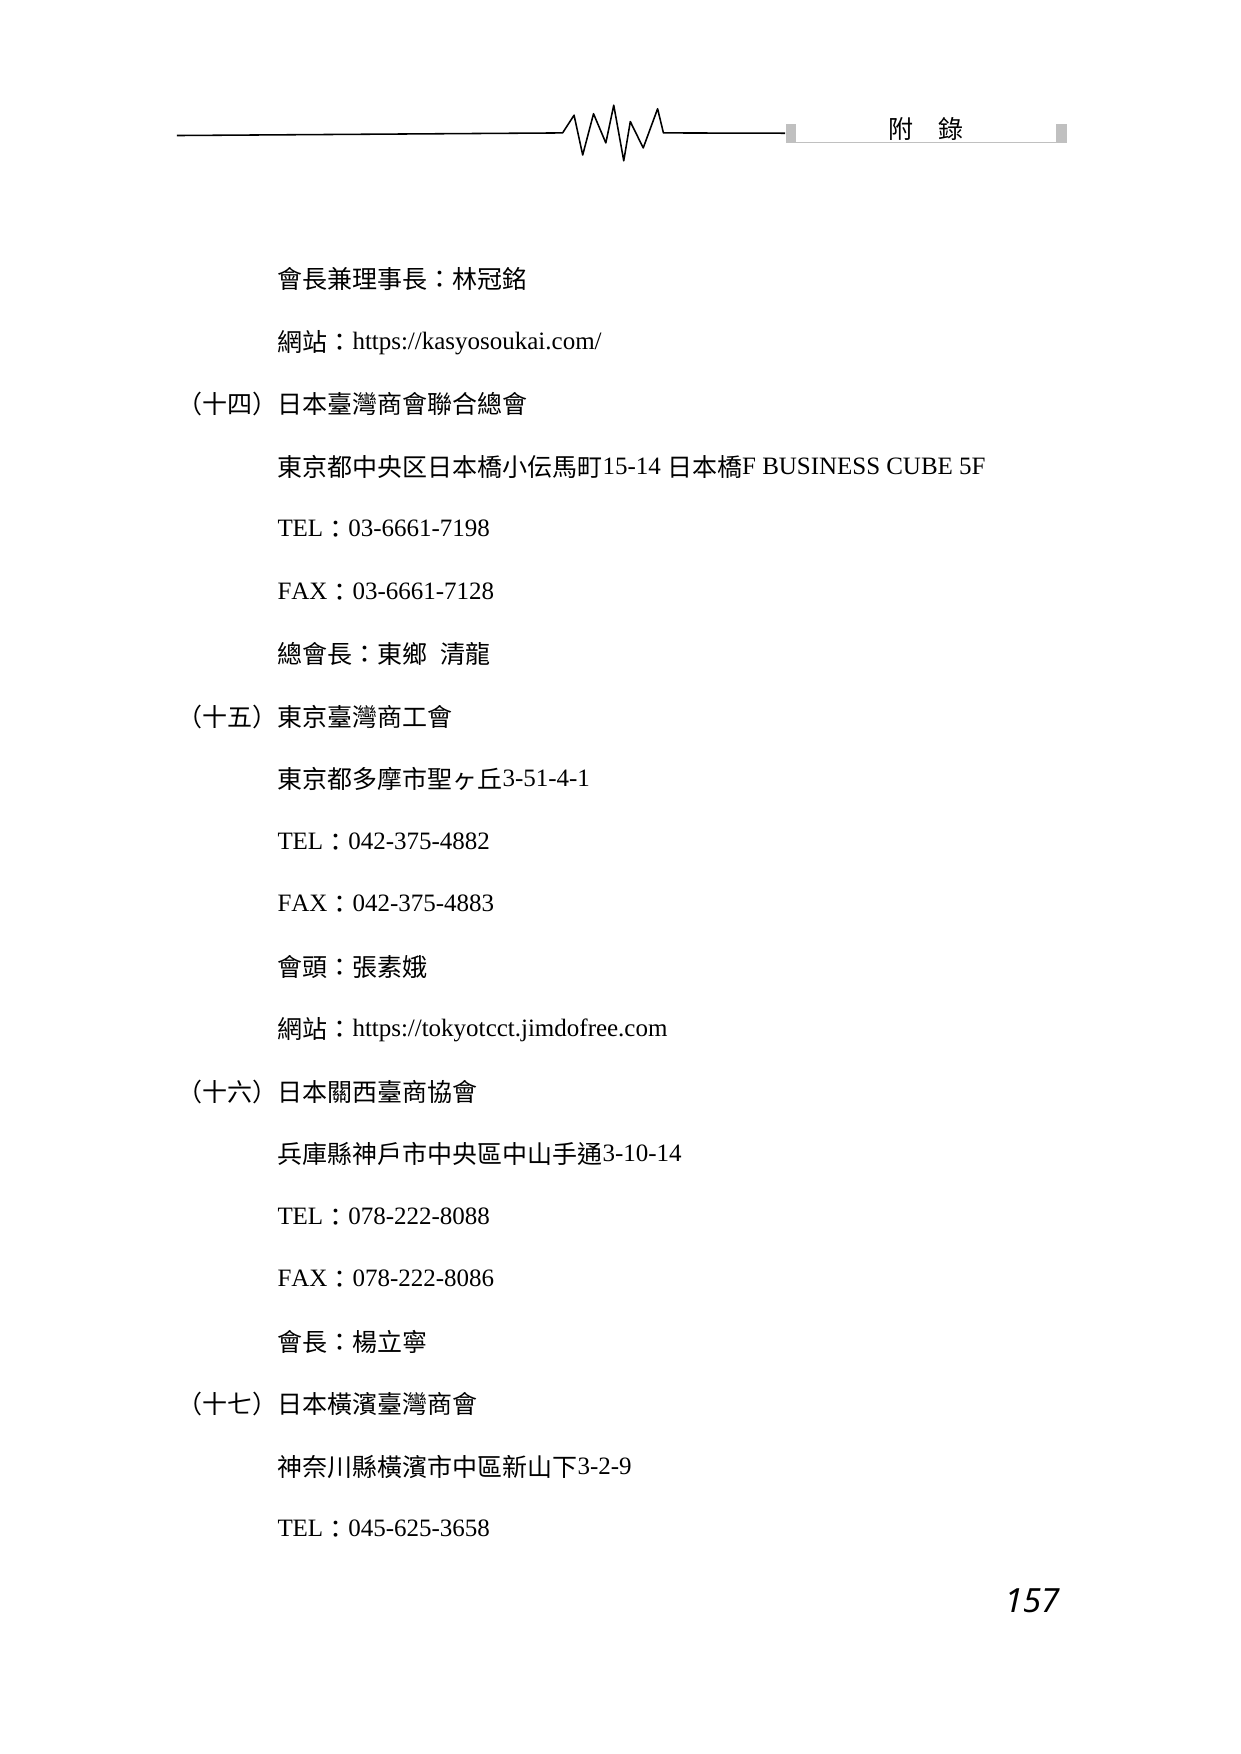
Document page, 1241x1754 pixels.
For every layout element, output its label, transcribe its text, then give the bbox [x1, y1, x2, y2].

text 神奈川縣橫濱市中區新山下3-2-9 [177, 1424, 1063, 1486]
text 東京都中央区日本橋小伝馬町15-14 日本橋F BUSINESS CUBE 5F [177, 424, 1063, 486]
text TEL：03-6661-7198 [177, 486, 1063, 549]
text 總會長：東鄉 清龍 [177, 611, 1063, 674]
text TEL：045-625-3658 [177, 1486, 1063, 1549]
text TEL：078-222-8088 [177, 1174, 1063, 1236]
text TEL：042-375-4882 [177, 799, 1063, 861]
text （十六）日本關西臺商協會 [177, 1049, 1063, 1111]
text 會頭：張素娥 [177, 924, 1063, 986]
text 網站：https://tokyotcct.jimdofree.com [177, 986, 1063, 1049]
text FAX：042-375-4883 [177, 861, 1063, 924]
text FAX：078-222-8086 [177, 1236, 1063, 1299]
text 會長兼理事長：林冠銘 [177, 236, 1063, 299]
text FAX：03-6661-7128 [177, 549, 1063, 611]
text 兵庫縣神戶市中央區中山手通3-10-14 [177, 1111, 1063, 1174]
text （十四）日本臺灣商會聯合總會 [177, 361, 1063, 424]
text 網站：https://kasyosoukai.com/ [177, 299, 1063, 361]
text 東京都多摩市聖ヶ丘3-51-4-1 [177, 736, 1063, 799]
text （十五）東京臺灣商工會 [177, 674, 1063, 736]
text 會長：楊立寧 [177, 1299, 1063, 1361]
text （十七）日本橫濱臺灣商會 [177, 1361, 1063, 1424]
